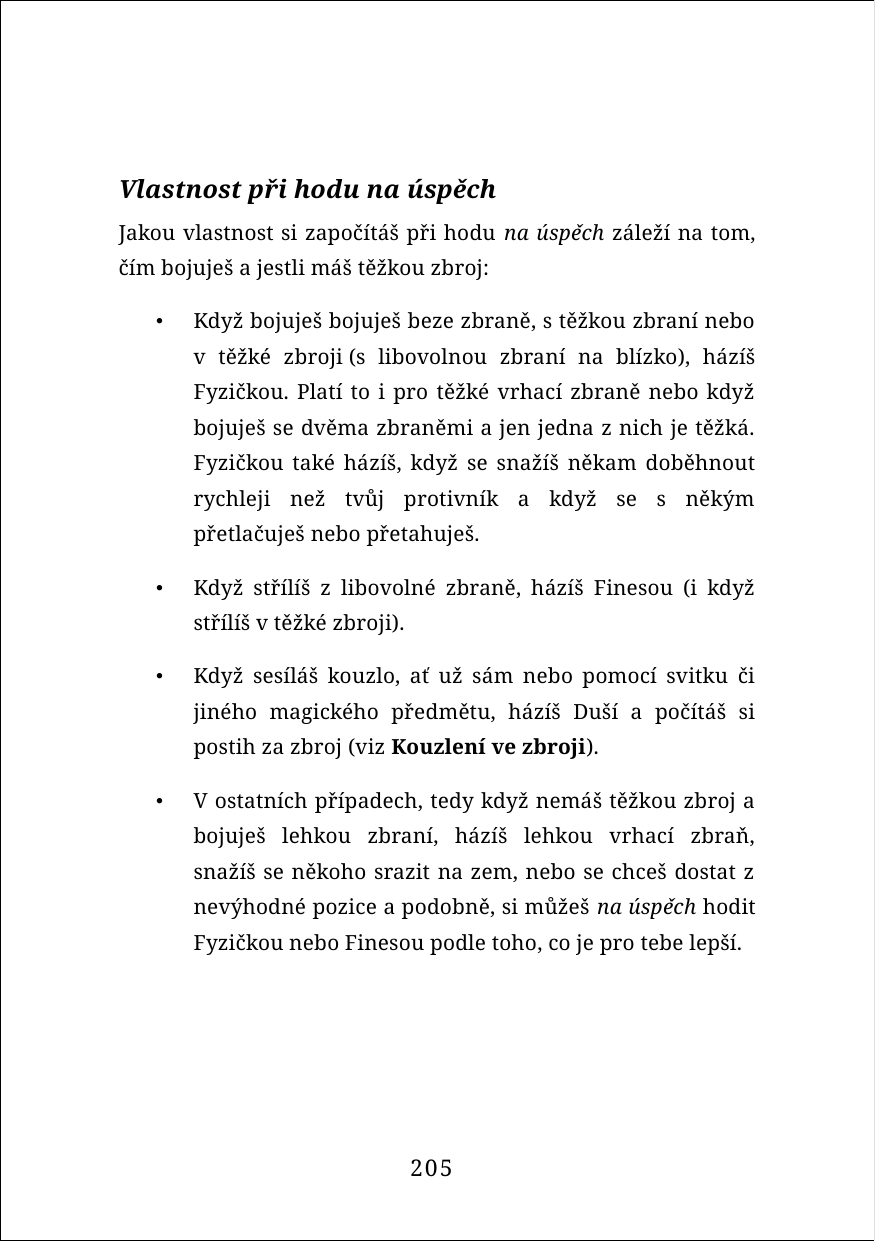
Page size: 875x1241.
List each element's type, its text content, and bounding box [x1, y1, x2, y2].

list Když sesíláš kouzlo, ať už sám nebo pomocí svitku či jiného magického předmětu, házíš Duší a počítáš si postih za zbroj (viz Kouzlení ve zbroji). [156, 661, 756, 761]
list V ostatních případech, tedy když nemáš těžkou zbroj a bojuješ lehkou zbraní, házíš lehkou vrhací zbraň, snažíš se někoho srazit na zem, nebo se chceš dostat z nevýhodné pozice a podobně, si můžeš na úspěch hodit Fyzičkou nebo Finesou podle toho, co je pro tebe lepší. [156, 786, 756, 956]
list Když střílíš z libovolné zbraně, házíš Finesou (i když střílíš v těžké zbroji). [156, 573, 756, 637]
subtitle Vlastnost při hodu na úspěch [118, 172, 756, 206]
text Jakou vlastnost si započítáš při hodu na úspěch záleží na tom, čím bojuješ a jestli máš těžkou zbroj: [118, 218, 756, 282]
list Když bojuješ bojuješ beze zbraně, s těžkou zbraní nebo v těžké zbroji (s libovolnou zbraní na blízko), házíš Fyzičkou. Platí to i pro těžké vrhací zbraně nebo když bojuješ se dvěma zbraněmi a jen jedna z nich je těžká. Fyzičkou také házíš, když se snažíš někam doběhnout rychleji než tvůj protivník a když se s někým přetlačuješ nebo přetahuješ. [156, 306, 756, 548]
